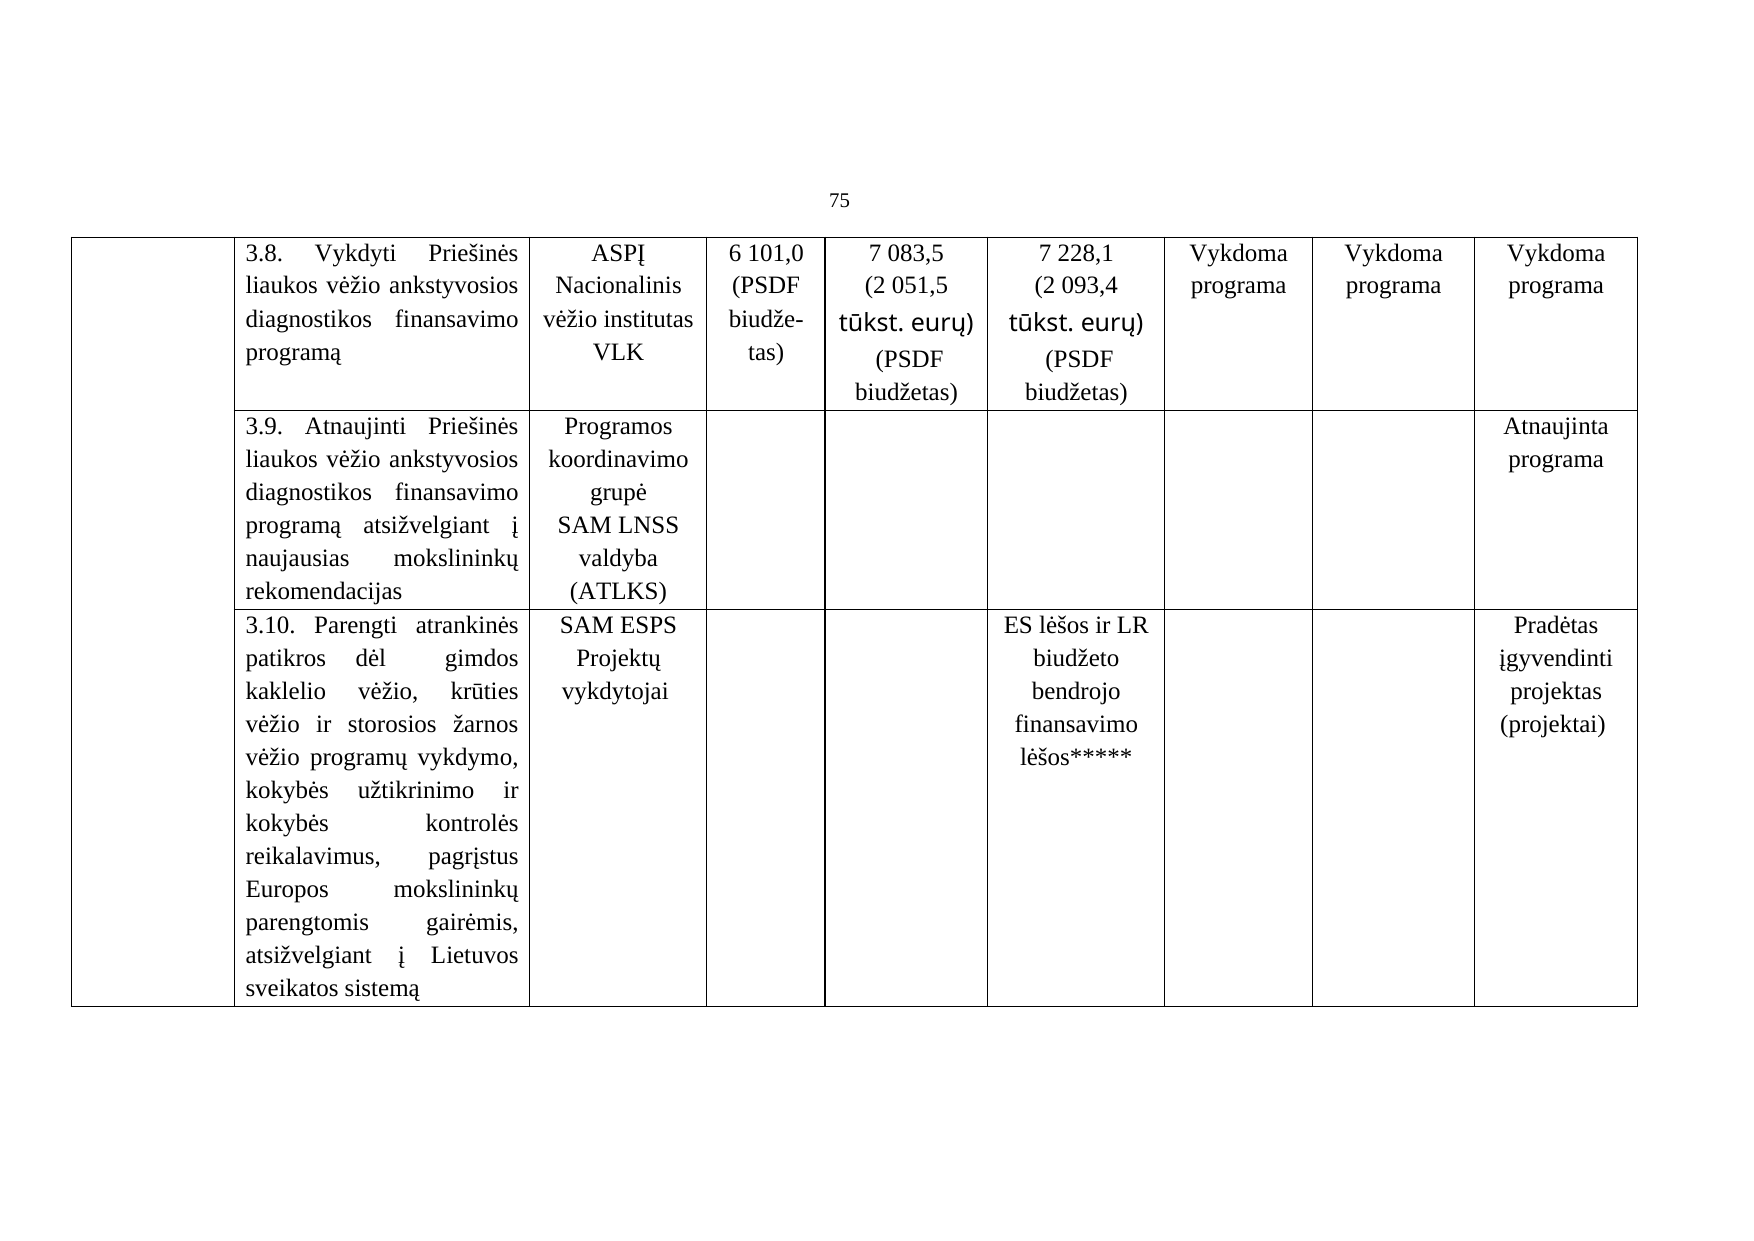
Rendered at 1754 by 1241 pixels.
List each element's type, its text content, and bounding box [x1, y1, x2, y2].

table_cell 6 101,0 (PSDF biudže-tas) [707, 238, 824, 410]
table_cell 3.10. Parengti atrankinės patikros dėl gimdos kaklelio vėžio, krūties vėžio ir storosios žarnos vėžio programų vykdymo, kokybės užtikrinimo ir kokybės kontrolės reikalavimus, pagrįstus Europos mokslininkų parengtomis gairėmis, atsižvelgiant į Lietuvos sveikatos sistemą [235, 610, 529, 1006]
table_cell ASPĮ Nacionalinis vėžio institutas VLK [530, 238, 706, 410]
table_cell 7 083,5 (2 051,5 tūkst. eurų) (PSDF biudžetas) [826, 238, 987, 410]
table_cell [707, 411, 824, 609]
table_cell 7 228,1 (2 093,4 tūkst. eurų) (PSDF biudžetas) [988, 238, 1164, 410]
table_cell [707, 610, 824, 1006]
table_cell [1313, 610, 1474, 1006]
table_cell Vykdoma programa [1475, 238, 1637, 410]
table_cell 3.8. Vykdyti Priešinės liaukos vėžio ankstyvosios diagnostikos finansavimo programą [235, 238, 529, 410]
table_cell Vykdoma programa [1313, 238, 1474, 410]
table_cell Programos koordinavimo grupė SAM LNSS valdyba (ATLKS) [530, 411, 706, 609]
table_cell [1165, 610, 1312, 1006]
table_cell [72, 238, 234, 1006]
table_cell [1313, 411, 1474, 609]
table_cell Vykdoma programa [1165, 238, 1312, 410]
table_cell ES lėšos ir LR biudžeto bendrojo finansavimo lėšos***** [988, 610, 1164, 1006]
table_cell 3.9. Atnaujinti Priešinės liaukos vėžio ankstyvosios diagnostikos finansavimo programą atsižvelgiant į naujausias mokslininkų rekomendacijas [235, 411, 529, 609]
table_cell [988, 411, 1164, 609]
table_cell Atnaujinta programa [1475, 411, 1637, 609]
table_cell [826, 411, 987, 609]
table_cell SAM ESPS Projektų vykdytojai [530, 610, 706, 1006]
table_cell [826, 610, 987, 1006]
table_cell [1165, 411, 1312, 609]
table_cell Pradėtas įgyvendinti projektas (projektai) [1475, 610, 1637, 1006]
